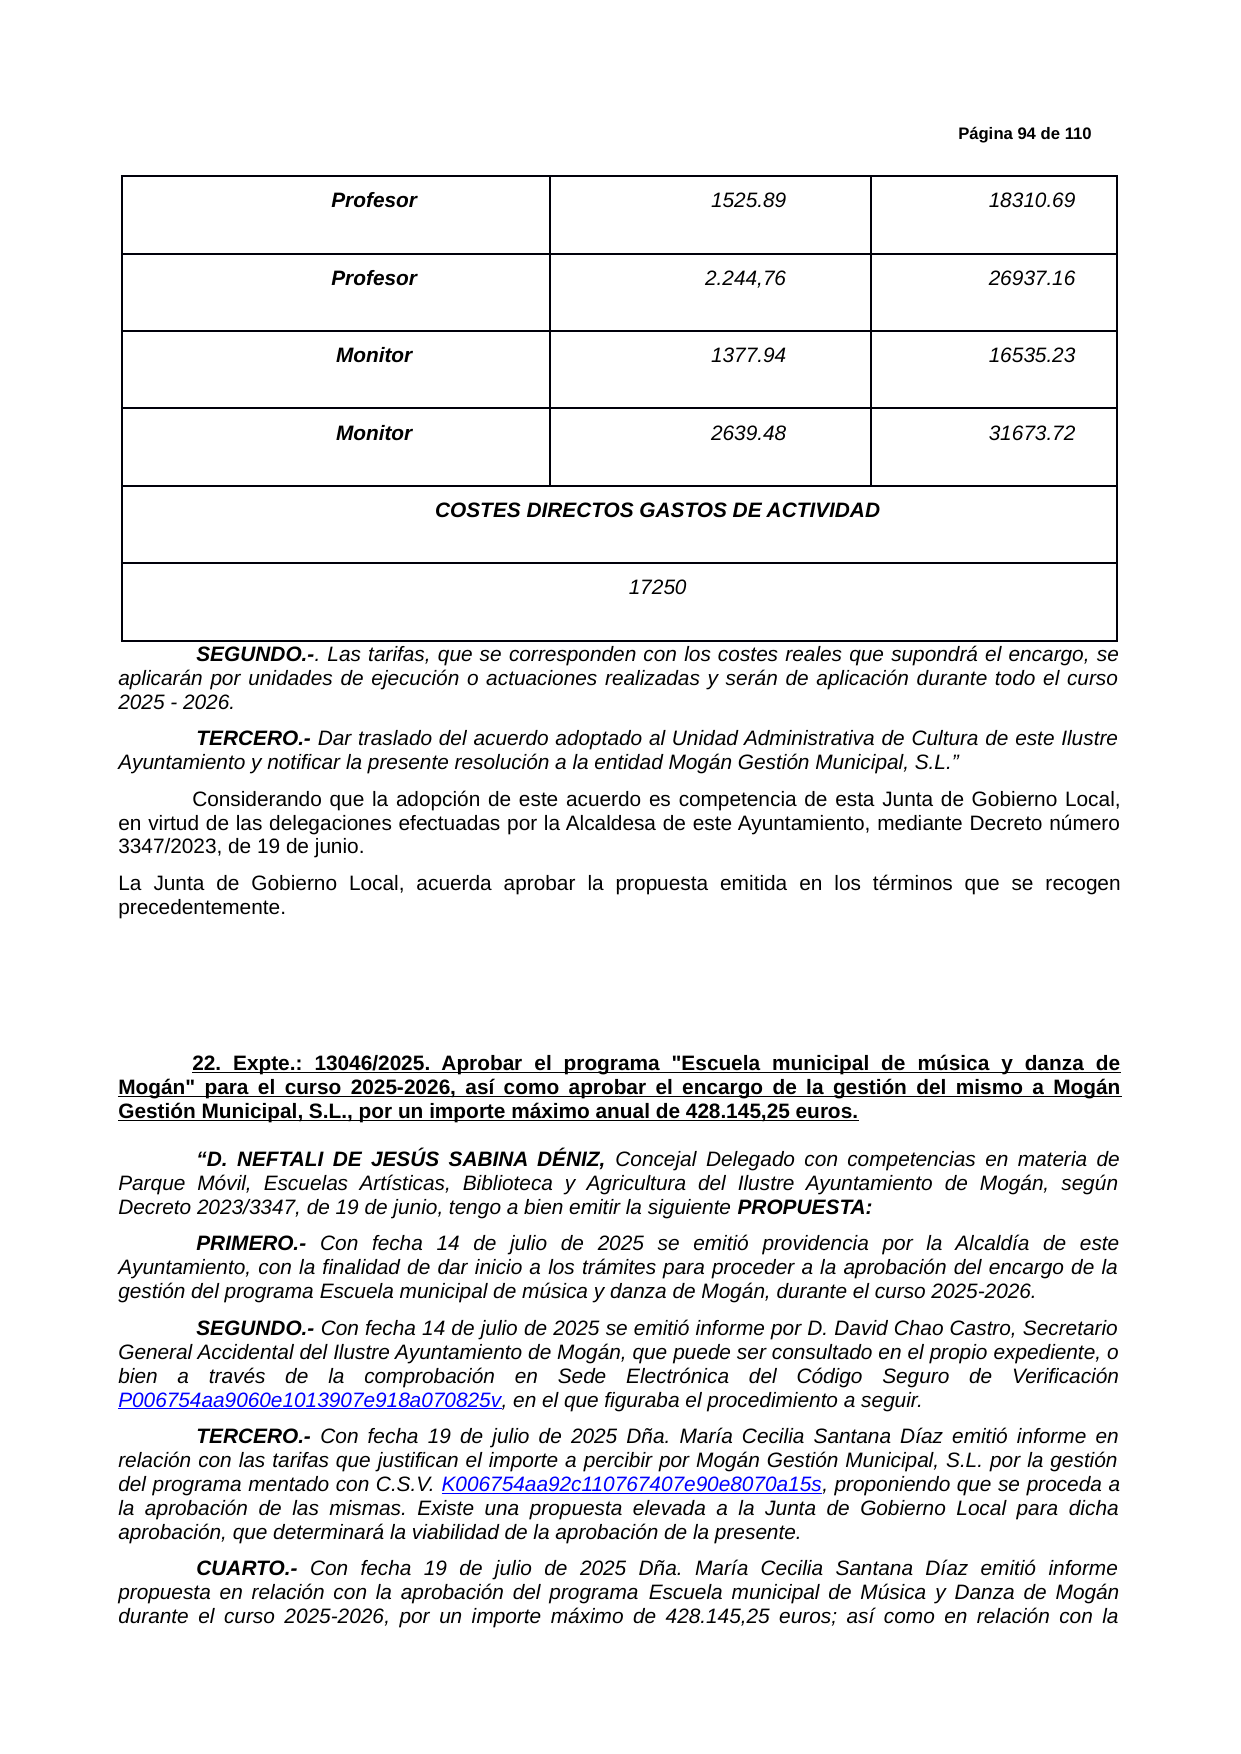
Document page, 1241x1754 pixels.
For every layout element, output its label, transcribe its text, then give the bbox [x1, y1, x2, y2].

text La Junta de Gobierno Local, acuerda aprobar la propuesta emitida en los términos que se recogen precedentemente. [118, 871, 1122, 919]
table_cell Profesor [123, 177, 549, 252]
table_cell 2639,48 [551, 409, 870, 485]
text Gestión Municipal, S.L., por un importe máximo anual de 428.145,25 euros. [118, 1097, 1122, 1123]
text TERCERO.- Dar traslado del acuerdo adoptado al Unidad Administrativa de Cultura de este Ilustre Ayuntamiento y notificar la presente resolución a la entidad Mogán Gestión Municipal, S.L.” [118, 726, 1122, 774]
text CUARTO.- Con fecha 19 de julio de 2025 Dña. María Cecilia Santana Díaz emitió informe propuesta en relación con la aprobación del programa Escuela municipal de Música y Danza de Mogán durante el curso 2025-2026, por un importe máximo de 428.145,25 euros; así como en relación con la [118, 1556, 1122, 1628]
text SEGUNDO.-. Las tarifas, que se corresponden con los costes reales que supondrá el encargo, se aplicarán por unidades de ejecución o actuaciones realizadas y serán de aplicación durante todo el curso 2025 - 2026. [118, 642, 1122, 713]
table_cell 1525,89 [551, 177, 870, 252]
text Considerando que la adopción de este acuerdo es competencia de esta Junta de Gobierno Local, en virtud de las delegaciones efectuadas por la Alcaldesa de este Ayuntamiento, mediante Decreto número 3347/2023, de 19 de junio. [118, 786, 1122, 858]
table_cell 1377,94 [551, 332, 870, 407]
text PRIMERO.- Con fecha 14 de julio de 2025 se emitió providencia por la Alcaldía de este Ayuntamiento, con la finalidad de dar inicio a los trámites para proceder a la aprobación del encargo de la gestión del programa Escuela municipal de música y danza de Mogán, durante el curso 2025-2026. [118, 1231, 1122, 1303]
text 22. Expte.: 13046/2025. Aprobar el programa "Escuela municipal de música y danza de Mogán" para el curso 2025-2026, así como aprobar el encargo de la gestión del mismo a Mogán [118, 1051, 1122, 1096]
table_cell 31673,72 [872, 409, 1116, 485]
table_cell Profesor [123, 255, 549, 330]
text TERCERO.- Con fecha 19 de julio de 2025 Dña. María Cecilia Santana Díaz emitió informe en relación con las tarifas que justifican el importe a percibir por Mogán Gestión Municipal, S.L. por la gestión del programa mentado con C.S.V. K006754aa92c110767407e90e8070a15s, proponiendo que se proceda a la aprobación de las mismas. Existe una propuesta elevada a la Junta de Gobierno Local para dicha aprobación, que determinará la viabilidad de la aprobación de la presente. [118, 1424, 1122, 1544]
table_cell 26937,16 [872, 255, 1116, 330]
text SEGUNDO.- Con fecha 14 de julio de 2025 se emitió informe por D. David Chao Castro, Secretario General Accidental del Ilustre Ayuntamiento de Mogán, que puede ser consultado en el propio expediente, o bien a través de la comprobación en Sede Electrónica del Código Seguro de Verificación P006754aa9060e1013907e918a070825v, en el que figuraba el procedimiento a seguir. [118, 1316, 1122, 1411]
table_cell 2.244,76 [551, 255, 870, 330]
table_cell 16535,23 [872, 332, 1116, 407]
text “D. NEFTALI DE JESÚS SABINA DÉNIZ, Concejal Delegado con competencias en materia de Parque Móvil, Escuelas Artísticas, Biblioteca y Agricultura del Ilustre Ayuntamiento de Mogán, según Decreto 2023/3347, de 19 de junio, tengo a bien emitir la siguiente PROPUESTA: [118, 1147, 1122, 1219]
table_cell 17250 [123, 564, 1116, 639]
table_cell COSTES DIRECTOS GASTOS DE ACTIVIDAD [123, 487, 1116, 562]
table_cell Monitor [123, 332, 549, 407]
table_cell Monitor [123, 409, 549, 485]
table_cell 18310,69 [872, 177, 1116, 252]
